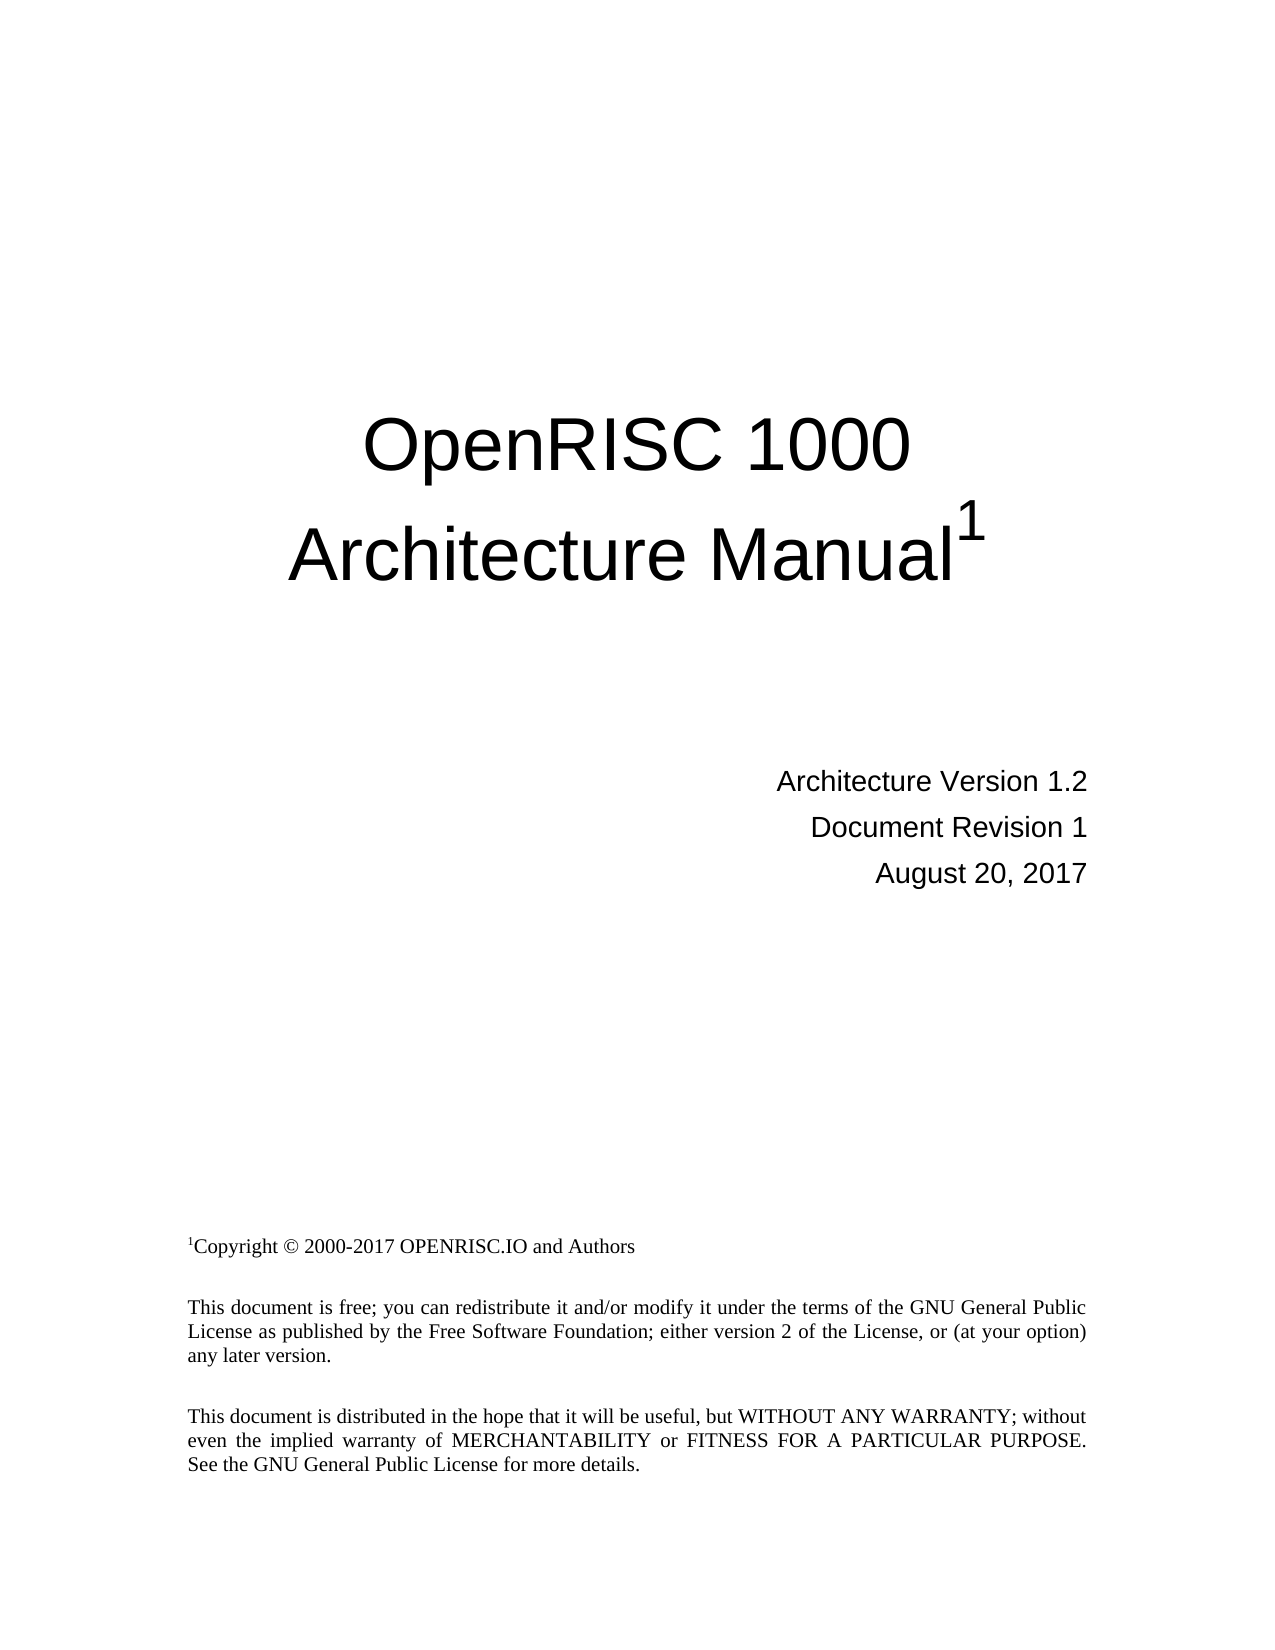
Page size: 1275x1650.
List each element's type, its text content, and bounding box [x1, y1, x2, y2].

text Copyright © 2000-2017 OPENRISC.IO and Authors [187, 1234, 1087, 1258]
title Document Revision 1 [187, 810, 1087, 843]
title Architecture Version 1.2 [187, 764, 1087, 797]
text This document is distributed in the hope that it will be useful, but WITHOUT ANY WARRANTY; without even the implied warranty of MERCHANTABILITY or FITNESS FOR A PARTICULAR PURPOSE. See the GNU General Public License for more details. [187, 1404, 1087, 1476]
subtitle OpenRISC 1000 Architecture Manual [187, 400, 1087, 601]
title August 20, 2017 [187, 856, 1087, 889]
text This document is free; you can redistribute it and/or modify it under the terms of the GNU General Public License as published by the Free Software Foundation; either version 2 of the License, or (at your option) any later version. [187, 1295, 1087, 1367]
